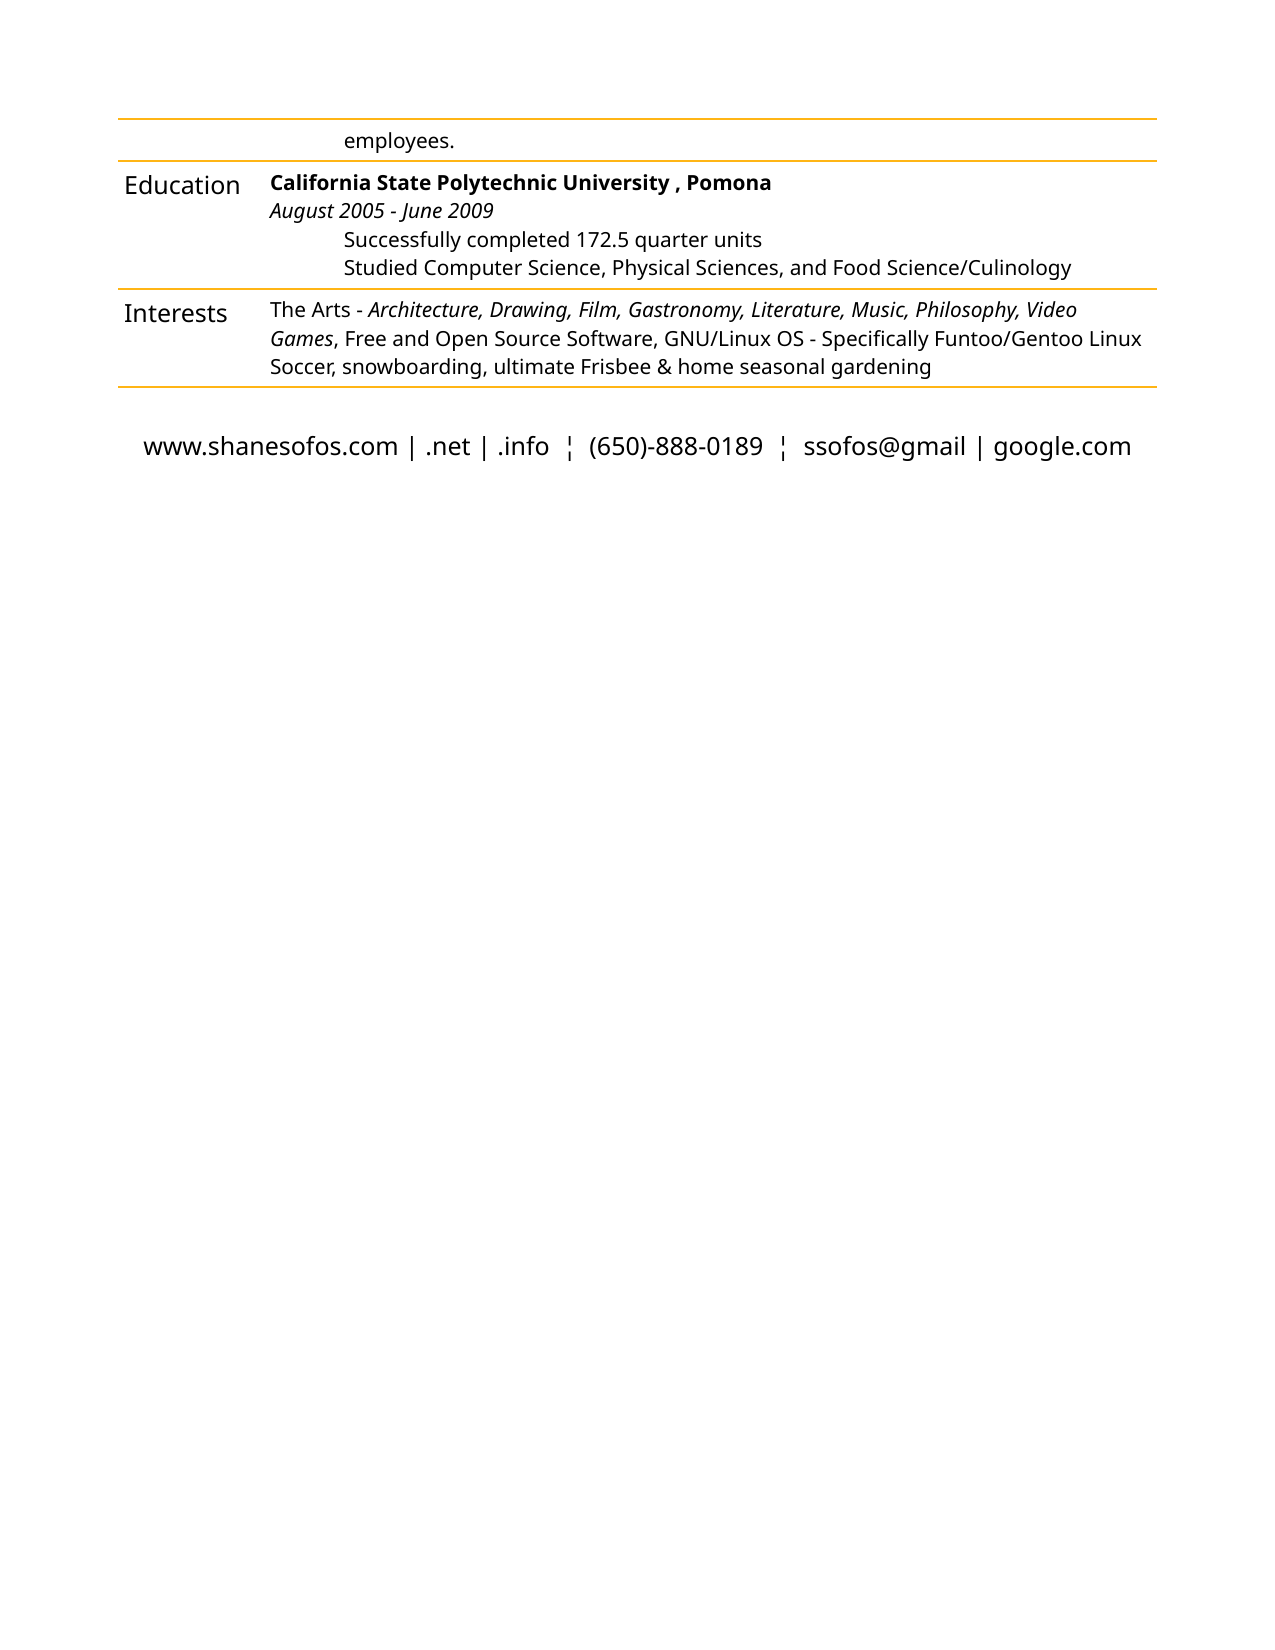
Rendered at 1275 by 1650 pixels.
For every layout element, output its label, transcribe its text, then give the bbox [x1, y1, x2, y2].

table_cell [118, 120, 264, 160]
table_cell Education [118, 162, 264, 287]
table_cell The Arts - Architecture, Drawing, Film, Gastronomy, Literature, Music, Philosophy, Video Games, Free and Open Source Software, GNU/Linux OS - Specifically Funtoo/Gentoo Linux Soccer, snowboarding, ultimate Frisbee & home seasonal gardening [264, 290, 1157, 386]
table_cell Interests [118, 290, 264, 386]
table_cell California State Polytechnic University , Pomona August 2005 - June 2009 Successfully completed 172.5 quarter units Studied Computer Science, Physical Sciences, and Food Science/Culinology [264, 162, 1157, 287]
table_cell employees. [264, 120, 1157, 160]
table_cell www.shanesofos.com | .net | .info ¦ (650)-888-0189 ¦ ssofos@gmail | google.com [118, 388, 1157, 468]
